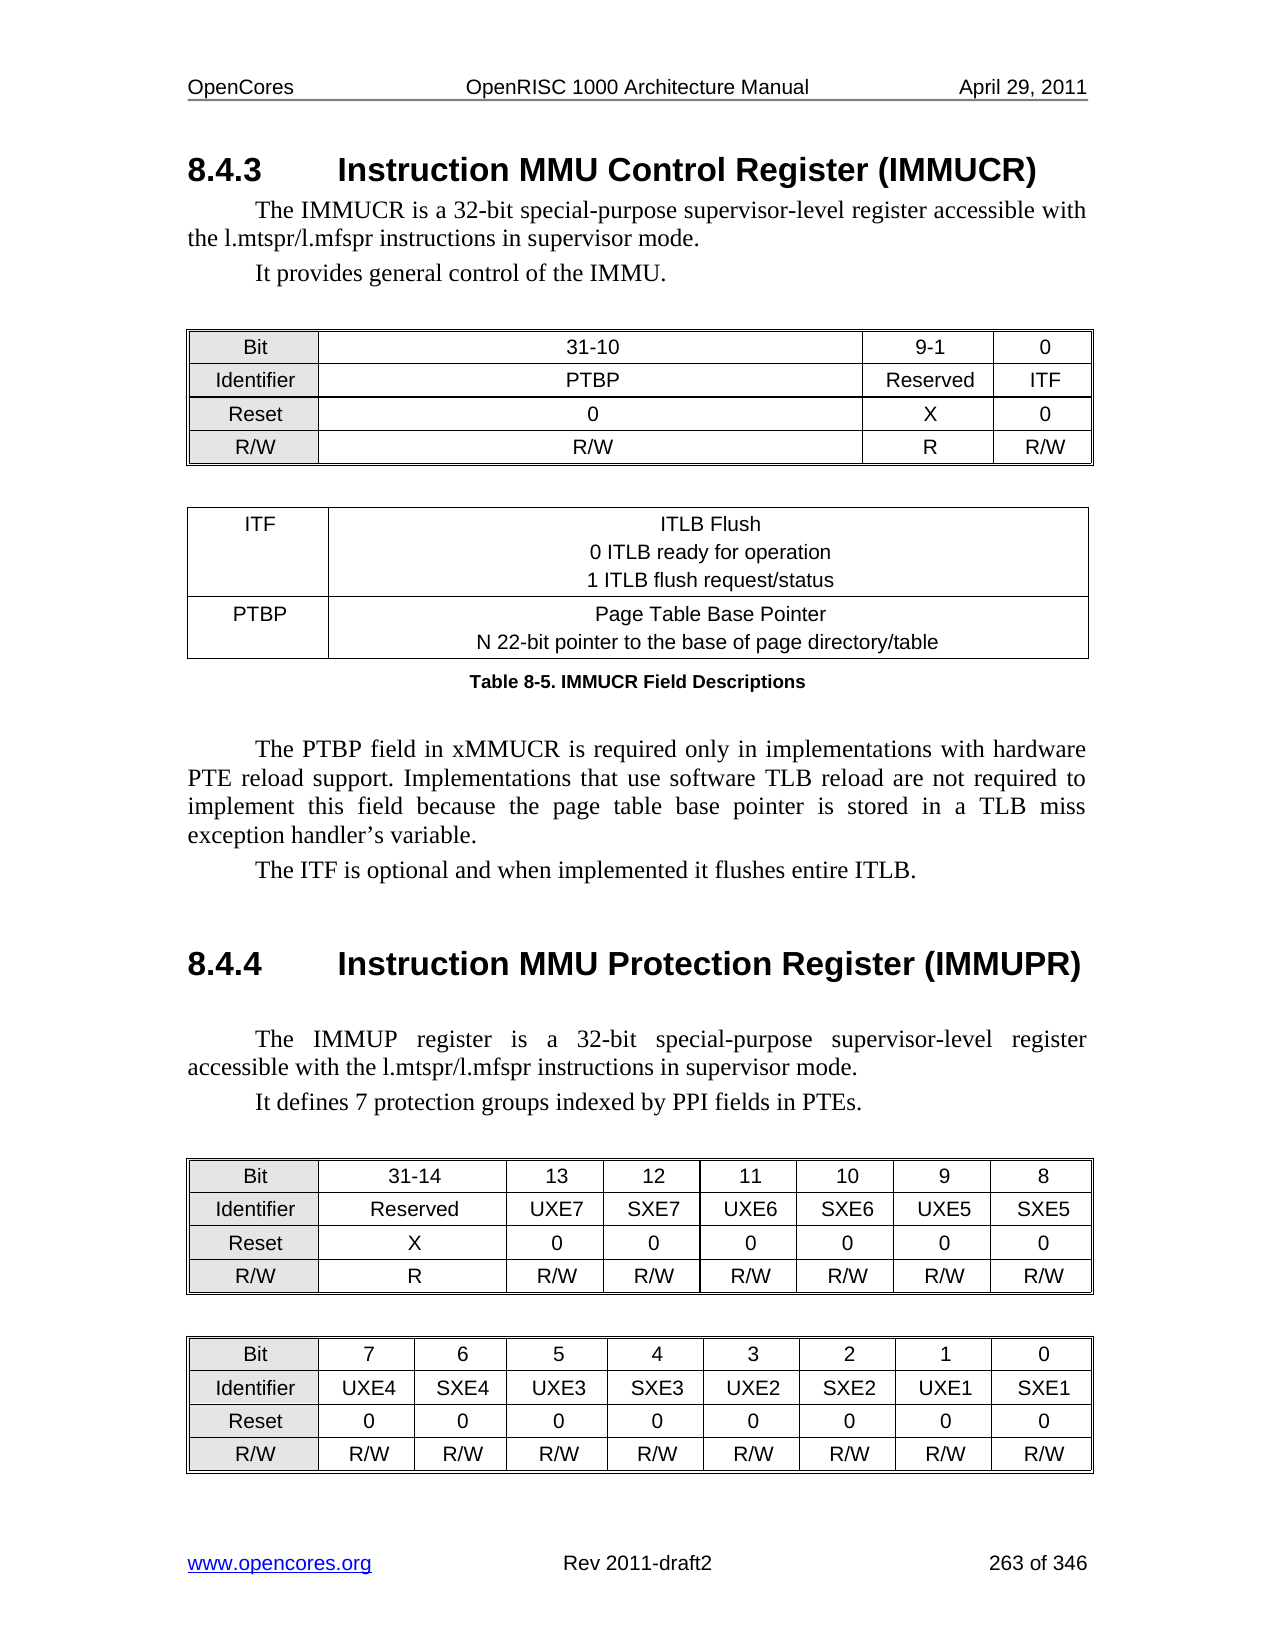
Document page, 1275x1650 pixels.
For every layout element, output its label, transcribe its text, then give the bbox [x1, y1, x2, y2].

table_cell SXE7 [604, 1193, 699, 1225]
table_cell SXE1 [992, 1371, 1091, 1403]
table_cell UXE3 [507, 1371, 607, 1403]
table_cell Reset [190, 1405, 318, 1437]
table_cell 0 [800, 1405, 895, 1437]
table_cell PTBP [188, 597, 328, 658]
text Table 8-5. IMMUCR Field Descriptions [187, 671, 1087, 693]
table_cell Reset [190, 398, 318, 430]
table_cell R [863, 431, 993, 463]
table_cell UXE6 [701, 1193, 796, 1225]
table_cell R/W [319, 1438, 414, 1470]
table_header 13 [507, 1161, 603, 1192]
table_cell 0 [797, 1226, 893, 1259]
table_cell 0 [415, 1405, 506, 1437]
table_cell UXE4 [319, 1371, 414, 1403]
table_cell Reserved [319, 1193, 506, 1225]
text It provides general control of the IMMU. [187, 258, 1087, 287]
table_header Bit [190, 332, 318, 363]
table_cell ITF [994, 364, 1091, 396]
table_header 2 [800, 1339, 895, 1370]
table_header 12 [604, 1161, 699, 1192]
table_cell X [319, 1226, 506, 1259]
table_cell SXE5 [991, 1193, 1091, 1225]
table_cell X [863, 398, 993, 430]
table_cell Page Table Base Pointer N 22-bit pointer to the base of page directory/table [329, 597, 1088, 658]
subtitle Instruction MMU Control Register (IMMUCR) [187, 150, 1087, 188]
text It defines 7 protection groups indexed by PPI fields in PTEs. [187, 1087, 1087, 1116]
table_cell R/W [604, 1260, 699, 1292]
table_cell 0 [896, 1405, 991, 1437]
table_cell R/W [797, 1260, 893, 1292]
table_cell R/W [894, 1260, 990, 1292]
table_cell 0 [992, 1405, 1091, 1437]
table_header 6 [415, 1339, 506, 1370]
table_cell SXE6 [797, 1193, 893, 1225]
text The PTBP field in xMMUCR is required only in implementations with hardware PTE reload support. Implementations that use software TLB reload are not required to implement this field because the page table base pointer is stored in a TLB miss exception handler’s variable. [187, 734, 1087, 849]
table_cell R/W [991, 1260, 1091, 1292]
table_header 1 [896, 1339, 991, 1370]
table_cell 0 [701, 1226, 796, 1259]
table_cell R/W [704, 1438, 799, 1470]
table_cell 0 [994, 398, 1091, 430]
table_header 7 [319, 1339, 414, 1370]
table_cell R/W [896, 1438, 991, 1470]
table_header 4 [608, 1339, 703, 1370]
table_cell 0 [507, 1226, 603, 1259]
text The IMMUCR is a 32-bit special-purpose supervisor-level register accessible with the l.mtspr/l.mfspr instructions in supervisor mode. [187, 195, 1087, 252]
table_header 9 [894, 1161, 990, 1192]
table_cell Identifier [190, 1193, 318, 1225]
table_cell R/W [992, 1438, 1091, 1470]
table_cell R/W [994, 431, 1091, 463]
table_cell R/W [507, 1260, 603, 1292]
table_cell UXE1 [896, 1371, 991, 1403]
table_header 9-1 [863, 332, 993, 363]
subtitle Instruction MMU Protection Register (IMMUPR) [187, 944, 1087, 982]
table_cell R/W [507, 1438, 607, 1470]
table_header Bit [190, 1339, 318, 1370]
table_cell Reset [190, 1226, 318, 1259]
table_cell R/W [701, 1260, 796, 1292]
table_header ITF [188, 508, 328, 596]
table_cell 0 [991, 1226, 1091, 1259]
table_cell Identifier [190, 1371, 318, 1403]
table_cell PTBP [319, 364, 862, 396]
table_header 8 [991, 1161, 1091, 1192]
table_cell R/W [190, 431, 318, 463]
table_cell R/W [190, 1438, 318, 1470]
table_cell 0 [319, 398, 862, 430]
table_cell 0 [608, 1405, 703, 1437]
table_header Bit [190, 1161, 318, 1192]
table_cell SXE4 [415, 1371, 506, 1403]
table_cell UXE5 [894, 1193, 990, 1225]
table_cell 0 [704, 1405, 799, 1437]
table_cell R [319, 1260, 506, 1292]
table_header 31-14 [319, 1161, 506, 1192]
table_cell R/W [190, 1260, 318, 1292]
table_cell 0 [604, 1226, 699, 1259]
table_header 0 [992, 1339, 1091, 1370]
table_cell R/W [319, 431, 862, 463]
table_header ITLB Flush 0 ITLB ready for operation 1 ITLB flush request/status [329, 508, 1088, 596]
table_cell R/W [608, 1438, 703, 1470]
text The IMMUP register is a 32-bit special-purpose supervisor-level register accessible with the l.mtspr/l.mfspr instructions in supervisor mode. [187, 1024, 1087, 1081]
table_cell UXE2 [704, 1371, 799, 1403]
table_header 10 [797, 1161, 893, 1192]
table_header 5 [507, 1339, 607, 1370]
table_header 3 [704, 1339, 799, 1370]
table_cell 0 [894, 1226, 990, 1259]
table_cell R/W [415, 1438, 506, 1470]
table_header 31-10 [319, 332, 862, 363]
table_cell UXE7 [507, 1193, 603, 1225]
table_cell 0 [319, 1405, 414, 1437]
table_cell R/W [800, 1438, 895, 1470]
table_header 0 [994, 332, 1091, 363]
table_cell SXE3 [608, 1371, 703, 1403]
text The ITF is optional and when implemented it flushes entire ITLB. [187, 855, 1087, 884]
table_header 11 [701, 1161, 796, 1192]
table_cell SXE2 [800, 1371, 895, 1403]
table_cell Identifier [190, 364, 318, 396]
table_cell 0 [507, 1405, 607, 1437]
table_cell Reserved [863, 364, 993, 396]
